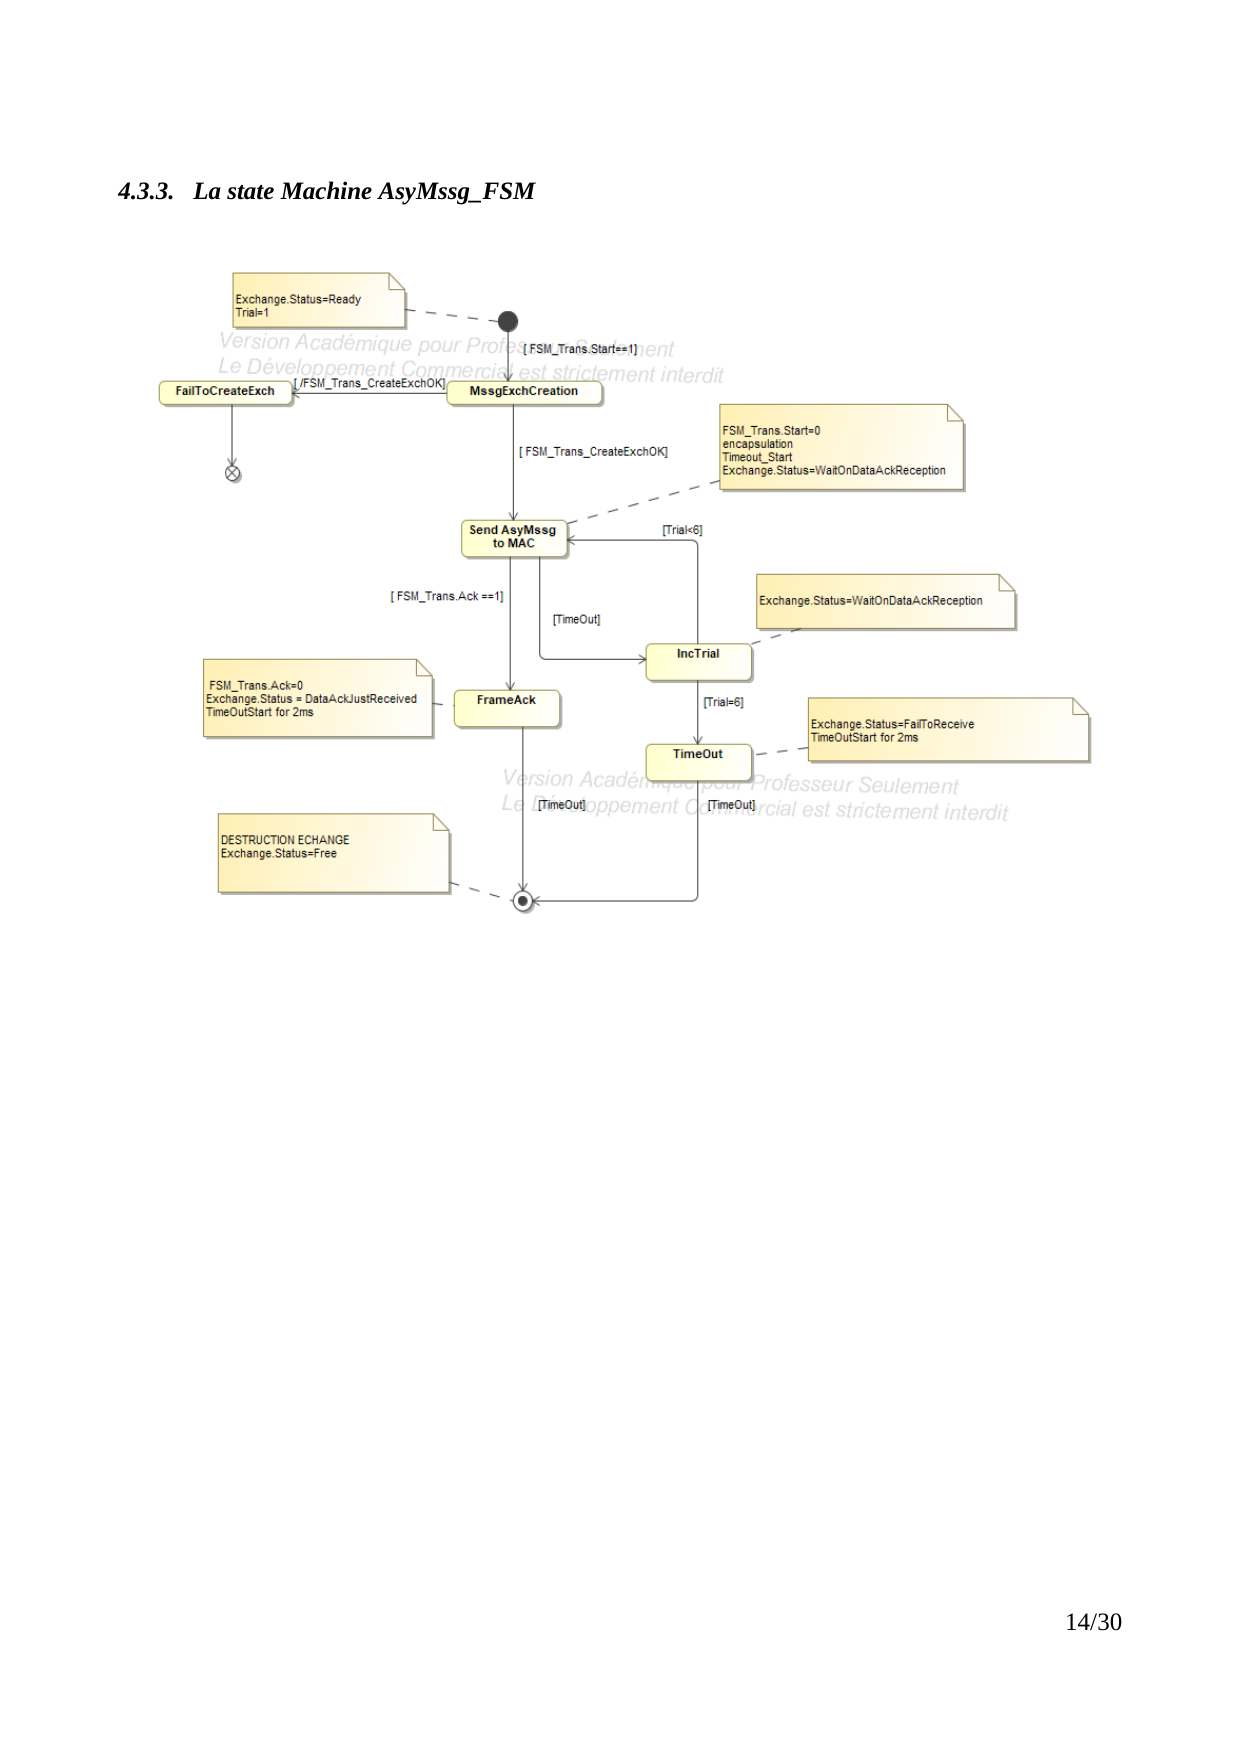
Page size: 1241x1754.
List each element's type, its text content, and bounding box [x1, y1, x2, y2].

subtitle La state Machine AsyMssg_FSM [118, 176, 1122, 205]
